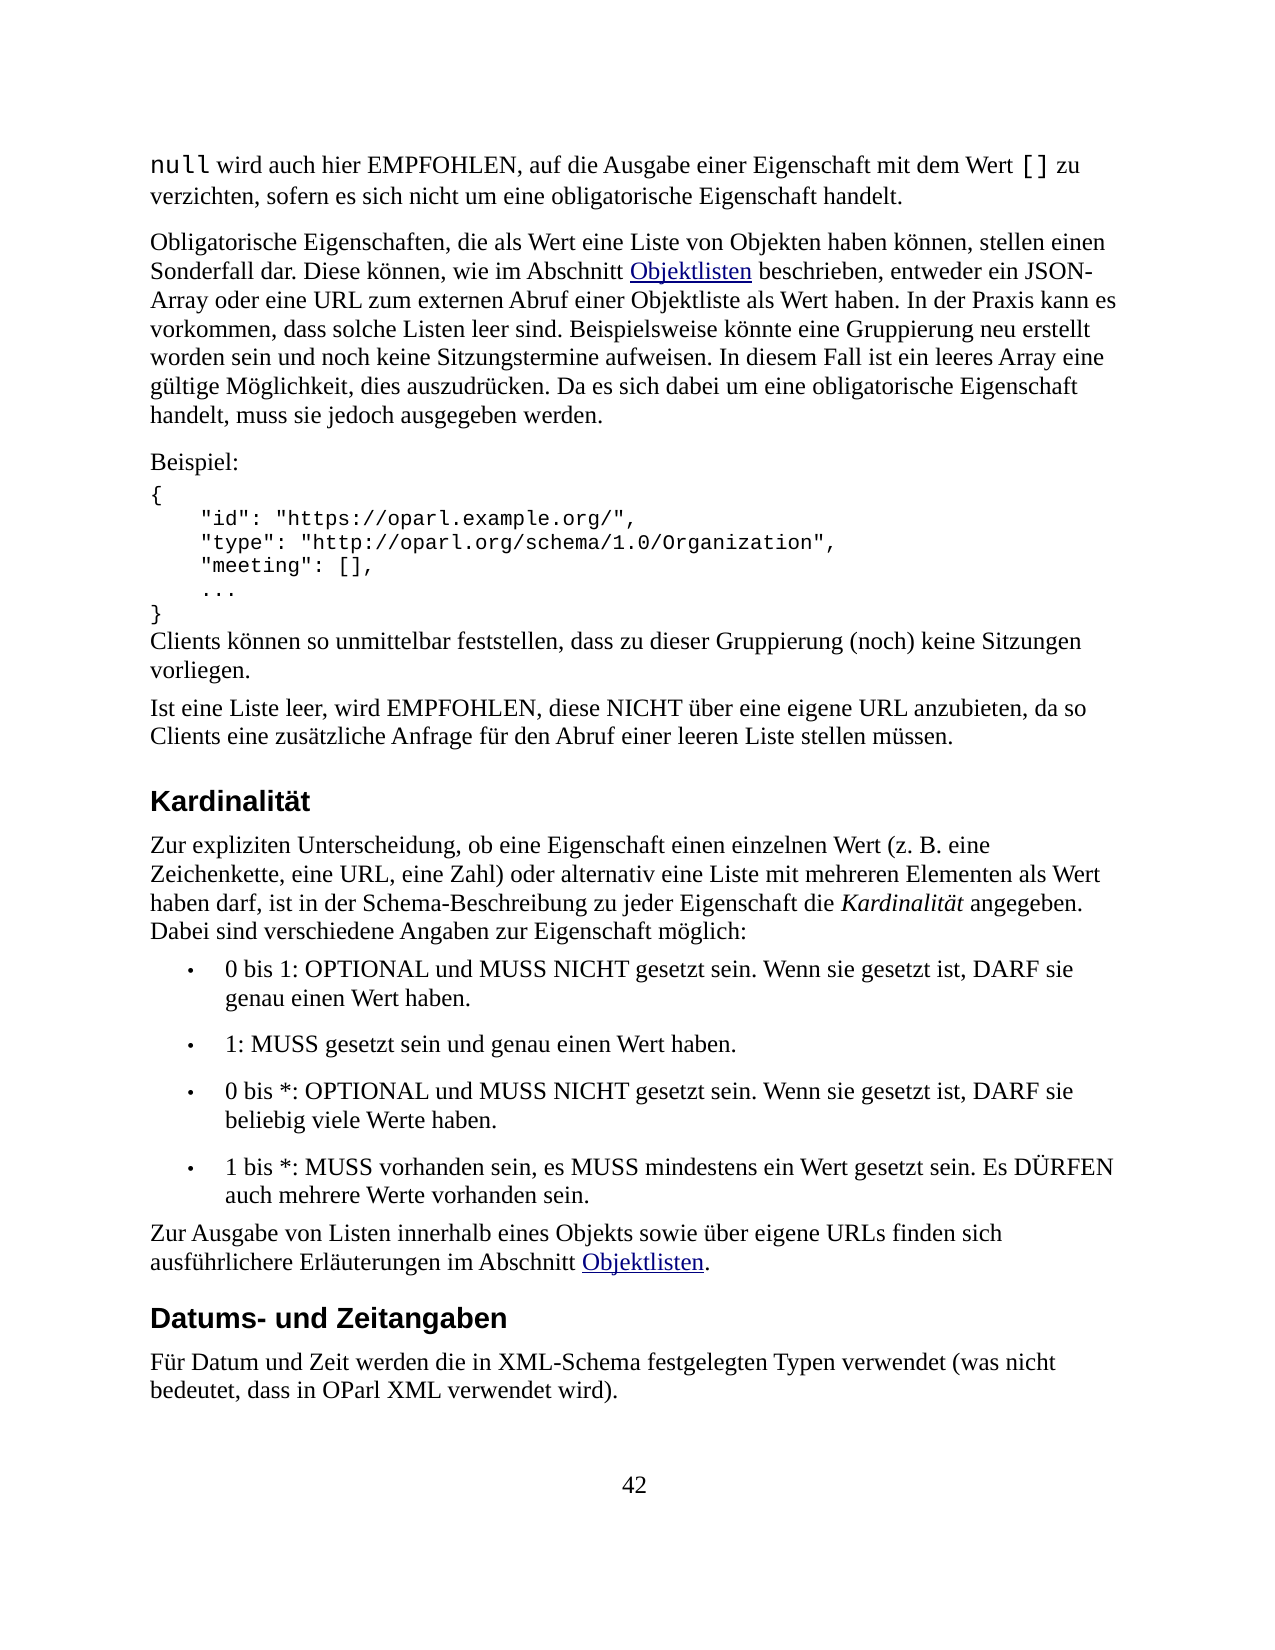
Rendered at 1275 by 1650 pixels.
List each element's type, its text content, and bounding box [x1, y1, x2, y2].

text Zur Ausgabe von Listen innerhalb eines Objekts sowie über eigene URLs finden sich ausführlichere Erläuterungen im Abschnitt Objektlisten. [150, 1218, 1125, 1276]
text ... [150, 579, 1125, 603]
text "type": "http://oparl.org/schema/1.0/Organization", [150, 532, 1125, 555]
list 1: MUSS gesetzt sein und genau einen Wert haben. [187, 1029, 1125, 1058]
text Zur expliziten Unterscheidung, ob eine Eigenschaft einen einzelnen Wert (z. B. eine Zeichenkette, eine URL, eine Zahl) oder alternativ eine Liste mit mehreren Elementen als Wert haben darf, ist in der Schema-Beschreibung zu jeder Eigenschaft die Kardinalität angegeben. Dabei sind verschiedene Angaben zur Eigenschaft möglich: [150, 830, 1125, 945]
text Für Datum und Zeit werden die in XML-Schema festgelegten Typen verwendet (was nicht bedeutet, dass in OParl XML verwendet wird). [150, 1347, 1125, 1404]
text } [150, 603, 1125, 626]
subtitle Kardinalität [150, 784, 1125, 818]
text Clients können so unmittelbar feststellen, dass zu dieser Gruppierung (noch) keine Sitzungen vorliegen. [150, 626, 1125, 684]
subtitle Datums- und Zeitangaben [150, 1301, 1125, 1334]
list 0 bis 1: OPTIONAL und MUSS NICHT gesetzt sein. Wenn sie gesetzt ist, DARF sie genau einen Wert haben. [187, 954, 1125, 1012]
list 0 bis *: OPTIONAL und MUSS NICHT gesetzt sein. Wenn sie gesetzt ist, DARF sie beliebig viele Werte haben. [187, 1076, 1125, 1134]
text null wird auch hier EMPFOHLEN, auf die Ausgabe einer Eigenschaft mit dem Wert [] zu verzichten, sofern es sich nicht um eine obligatorische Eigenschaft handelt. [150, 150, 1125, 209]
list 1 bis *: MUSS vorhanden sein, es MUSS mindestens ein Wert gesetzt sein. Es DÜRFEN auch mehrere Werte vorhanden sein. [187, 1152, 1125, 1209]
text Obligatorische Eigenschaften, die als Wert eine Liste von Objekten haben können, stellen einen Sonderfall dar. Diese können, wie im Abschnitt Objektlisten beschrieben, entweder ein JSON-Array oder eine URL zum externen Abruf einer Objektliste als Wert haben. In der Praxis kann es vorkommen, dass solche Listen leer sind. Beispielsweise könnte eine Gruppierung neu erstellt worden sein und noch keine Sitzungstermine aufweisen. In diesem Fall ist ein leeres Array eine gültige Möglichkeit, dies auszudrücken. Da es sich dabei um eine obligatorische Eigenschaft handelt, muss sie jedoch ausgegeben werden. [150, 227, 1125, 429]
text "meeting": [], [150, 555, 1125, 579]
text "id": "https://oparl.example.org/", [150, 508, 1125, 532]
text Beispiel: [150, 447, 1125, 475]
text Ist eine Liste leer, wird EMPFOHLEN, diese NICHT über eine eigene URL anzubieten, da so Clients eine zusätzliche Anfrage für den Abruf einer leeren Liste stellen müssen. [150, 693, 1125, 750]
text { [150, 484, 1125, 508]
